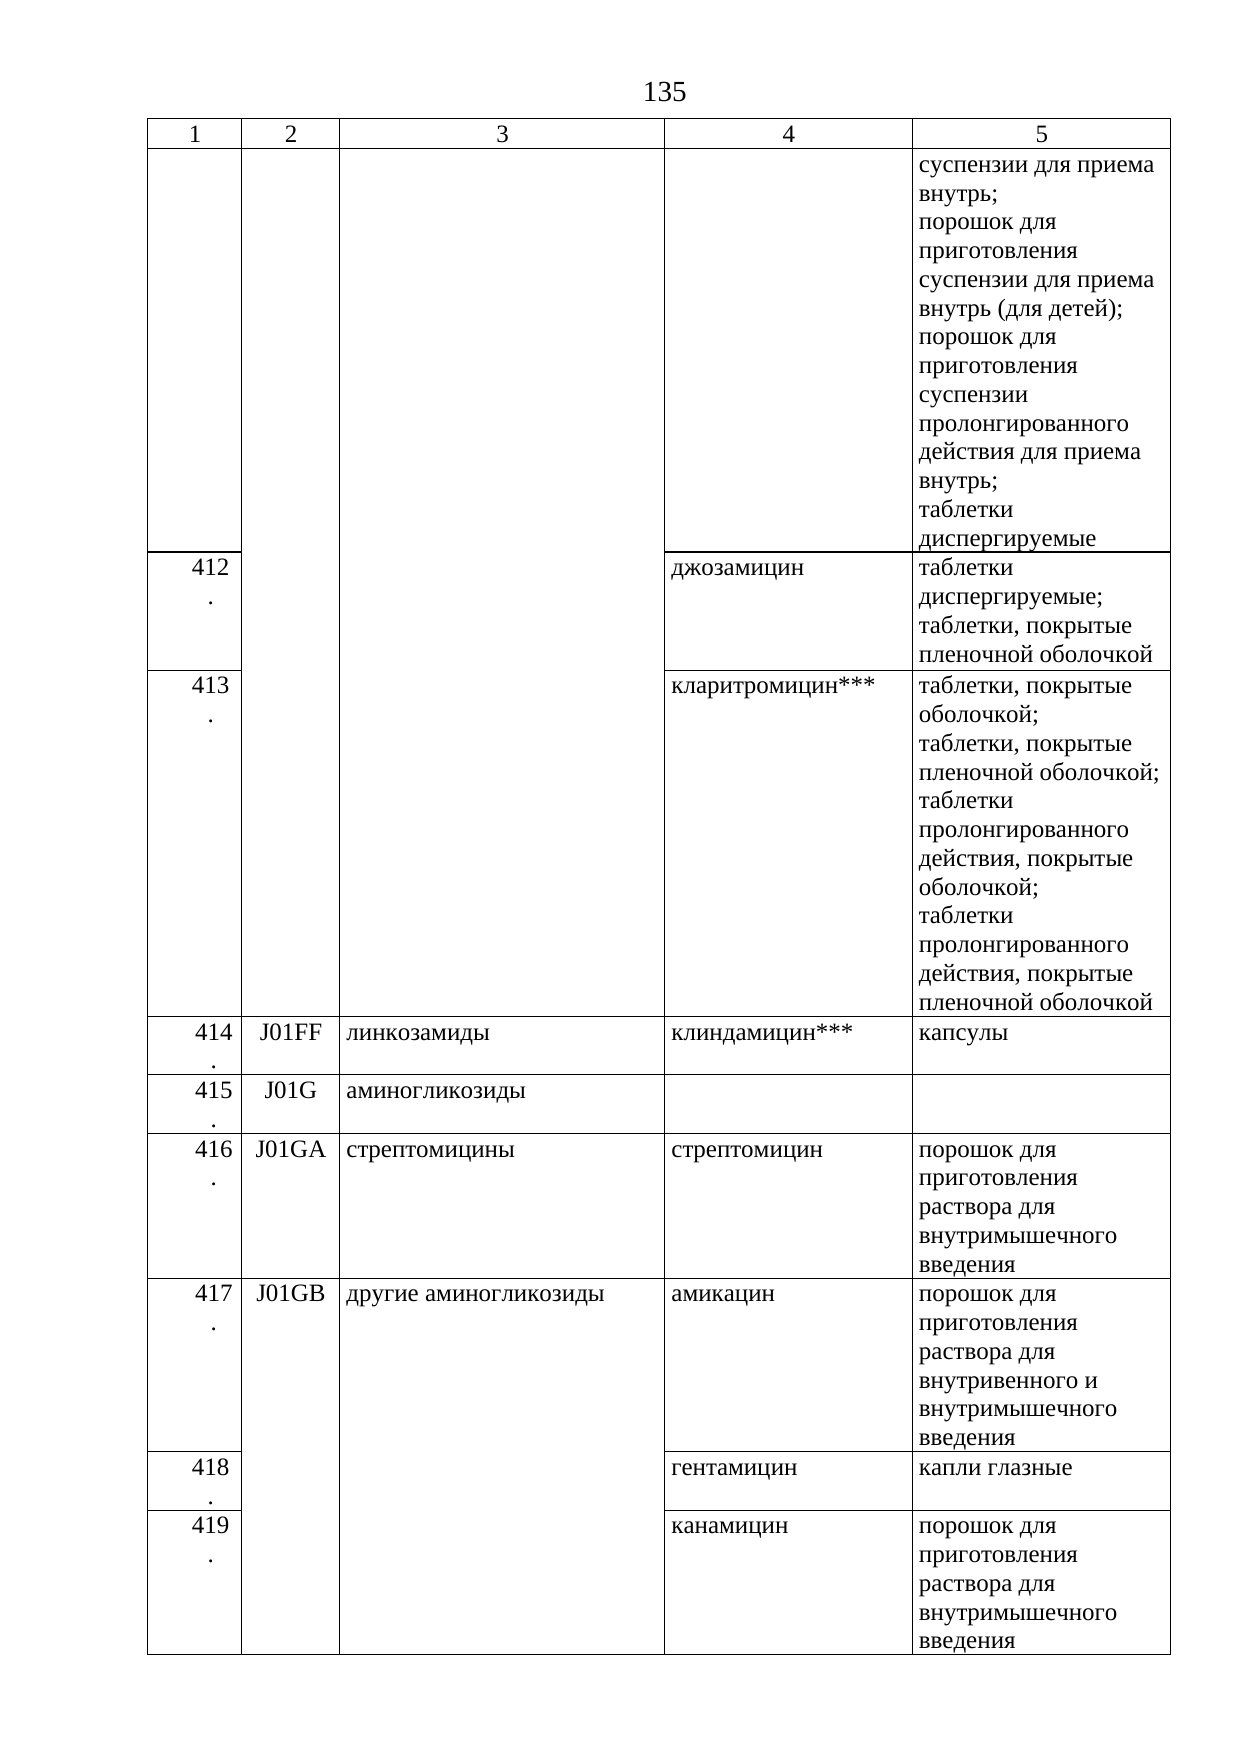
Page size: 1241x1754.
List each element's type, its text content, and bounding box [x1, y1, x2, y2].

table_cell стрептомицины [340, 1134, 664, 1277]
table_cell [913, 1075, 1170, 1133]
table_cell [340, 551, 664, 669]
table_cell [340, 1451, 664, 1509]
table_cell капсулы [913, 1017, 1170, 1074]
table_cell J01FF [242, 1017, 339, 1074]
table_cell [148, 1075, 241, 1133]
table_cell порошок для приготовления раствора для внутримышечного введения [913, 1134, 1170, 1277]
table_cell [148, 1017, 241, 1074]
table_header 5 [913, 119, 1170, 148]
table_cell стрептомицин [665, 1134, 912, 1277]
table_header 4 [665, 119, 912, 148]
table_cell [148, 553, 241, 669]
table_cell J01GA [242, 1134, 339, 1277]
table_cell порошок для приготовления раствора для внутримышечного введения [913, 1511, 1170, 1654]
table_cell кларитромицин*** [665, 671, 912, 1016]
table_header 3 [340, 119, 664, 148]
table_cell [242, 670, 339, 1016]
table_cell [242, 1510, 339, 1654]
table_cell [242, 1451, 339, 1509]
table_cell J01GB [242, 1279, 339, 1451]
table_cell [665, 149, 912, 551]
table_cell аминогликозиды [340, 1075, 664, 1133]
table_cell [340, 670, 664, 1016]
table_cell [665, 1075, 912, 1133]
table_cell клиндамицин*** [665, 1017, 912, 1074]
table_cell амикацин [665, 1279, 912, 1451]
table_cell джозамицин [665, 553, 912, 669]
table_cell [148, 1452, 241, 1509]
table_cell другие аминогликозиды [340, 1279, 664, 1451]
table_cell [148, 671, 241, 1016]
table_cell [148, 1279, 241, 1451]
table_cell [242, 551, 339, 669]
table_cell [148, 149, 241, 551]
table_cell [340, 1510, 664, 1654]
table_cell [340, 149, 664, 551]
table_cell порошок для приготовления раствора для внутривенного и внутримышечного введения [913, 1279, 1170, 1451]
table_cell [148, 1134, 241, 1277]
table_header 1 [148, 119, 241, 148]
table_cell канамицин [665, 1511, 912, 1654]
table_cell [148, 1511, 241, 1654]
table_cell суспензии для приема внутрь; порошок для приготовления суспензии для приема внутрь (для детей); порошок для приготовления суспензии пролонгированного действия для приема внутрь; таблетки диспергируемые [913, 149, 1170, 551]
table_cell J01G [242, 1075, 339, 1133]
table_cell таблетки, покрытые оболочкой; таблетки, покрытые пленочной оболочкой; таблетки пролонгированного действия, покрытые оболочкой; таблетки пролонгированного действия, покрытые пленочной оболочкой [913, 671, 1170, 1016]
table_cell [242, 149, 339, 551]
table_cell таблетки диспергируемые; таблетки, покрытые пленочной оболочкой [913, 553, 1170, 669]
table_cell капли глазные [913, 1452, 1170, 1509]
table_cell линкозамиды [340, 1017, 664, 1074]
table_cell гентамицин [665, 1452, 912, 1509]
table_header 2 [242, 119, 339, 148]
